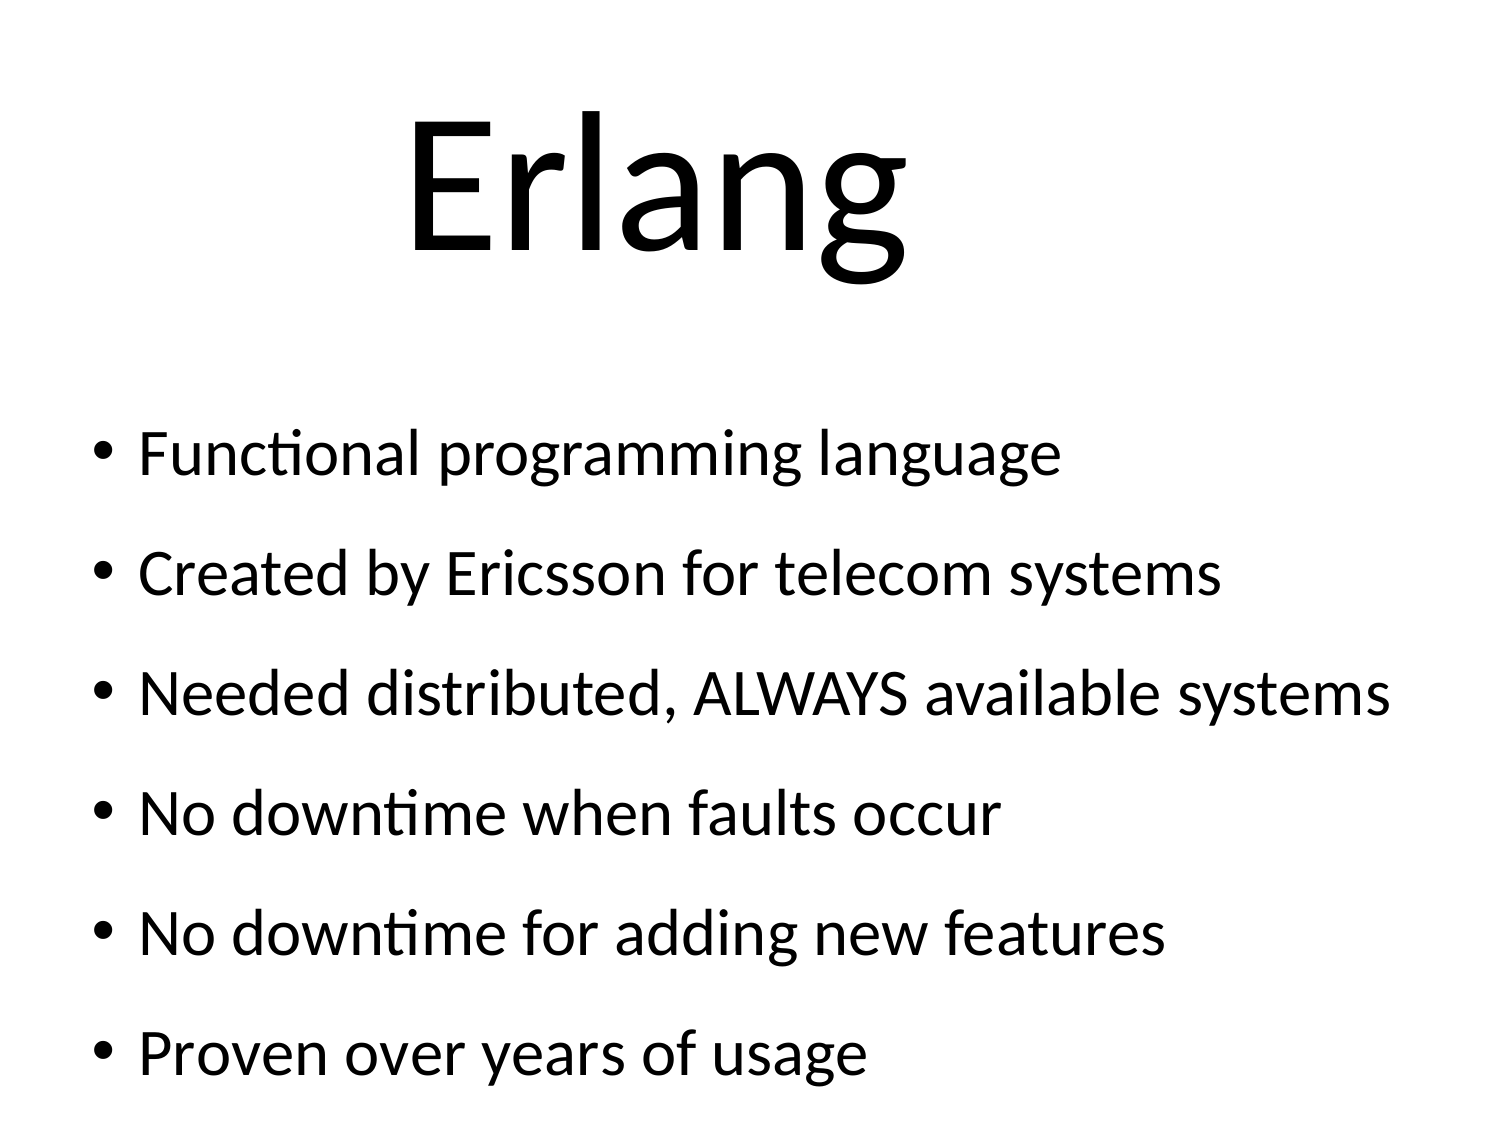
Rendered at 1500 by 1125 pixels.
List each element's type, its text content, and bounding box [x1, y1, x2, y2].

text_box Erlang [386, 42, 1072, 301]
text_box Functional programming language Created by Ericsson for telecom systems Needed distributed, ALWAYS available systems No downtime when faults occur No downtime for adding new features Proven over years of usage [76, 361, 1459, 1104]
